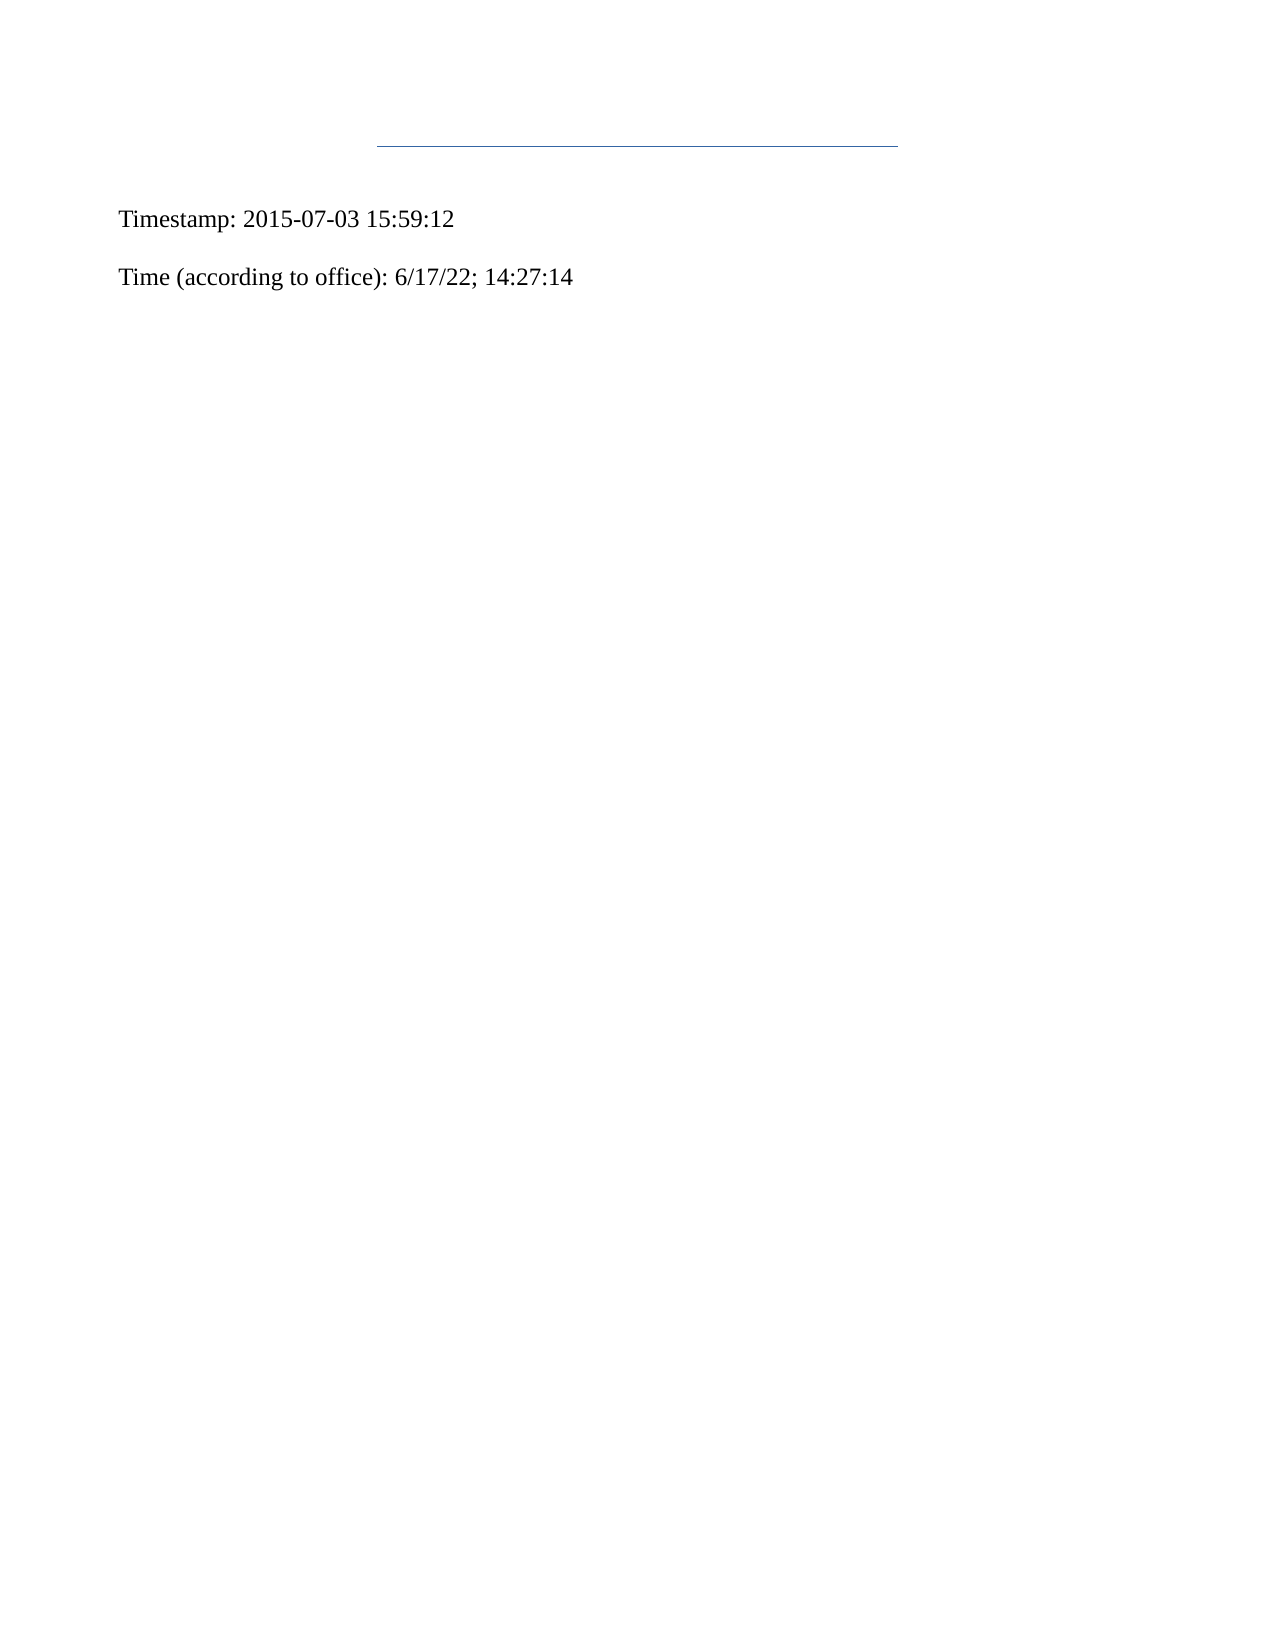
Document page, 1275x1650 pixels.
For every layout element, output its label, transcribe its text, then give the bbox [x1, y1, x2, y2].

text Timestamp: 2015-07-03 15:59:12 [118, 176, 1157, 262]
text Time (according to office): 6/17/22; 14:27:00 [118, 262, 1157, 291]
